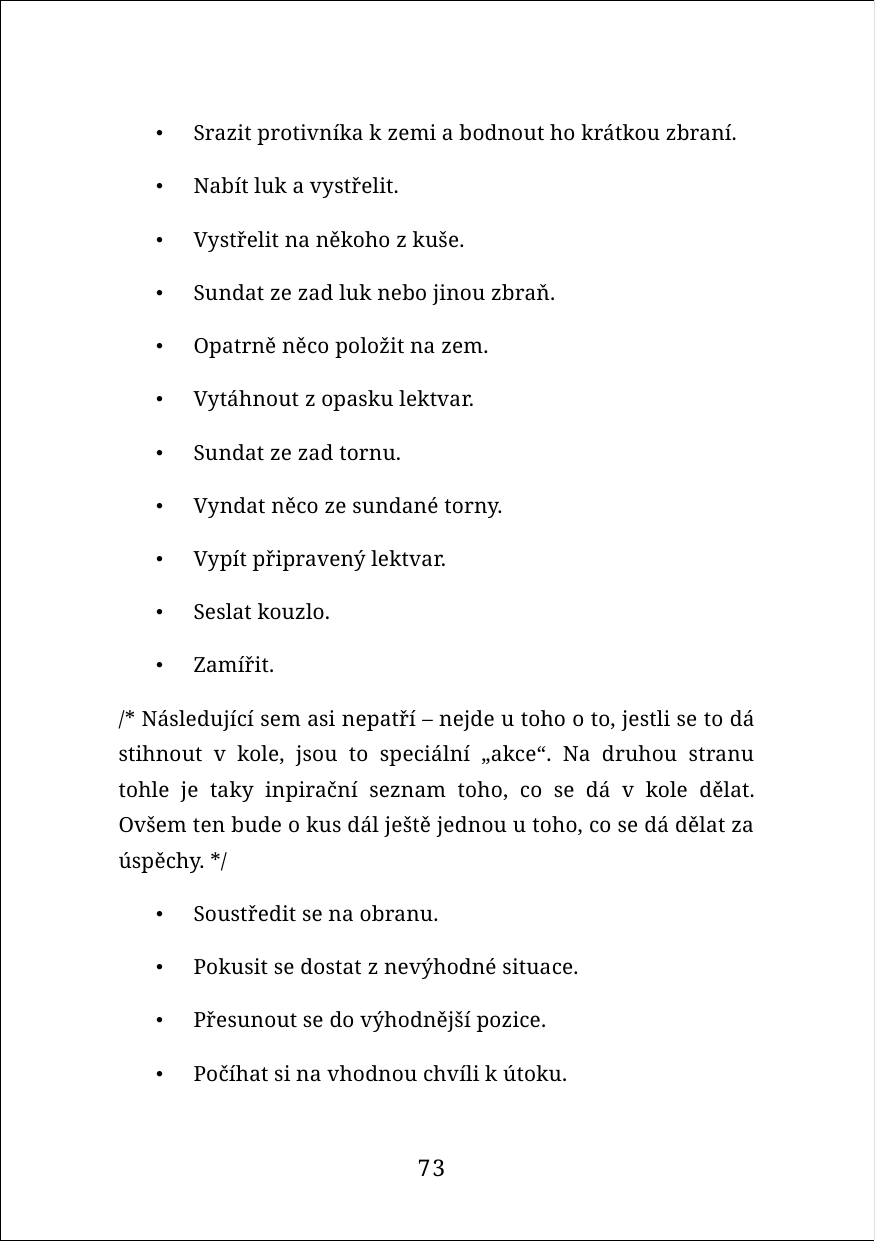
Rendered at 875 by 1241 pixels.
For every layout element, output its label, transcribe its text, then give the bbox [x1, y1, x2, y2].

list Vystřelit na někoho z kuše. [156, 225, 756, 253]
text /* Následující sem asi nepatří – nejde u toho o to, jestli se to dá stihnout v kole, jsou to speciální „akce“. Na druhou stranu tohle je taky inpirační seznam toho, co se dá v kole dělat. Ovšem ten bude o kus dál ještě jednou u toho, co se dá dělat za úspěchy. */ [118, 704, 756, 874]
list Srazit protivníka k zemi a bodnout ho krátkou zbraní. [156, 118, 756, 147]
list Přesunout se do výhodnější pozice. [156, 1006, 756, 1034]
list Sundat ze zad luk nebo jinou zbraň. [156, 278, 756, 306]
list Pokusit se dostat z nevýhodné situace. [156, 952, 756, 981]
list Vypít připravený lektvar. [156, 544, 756, 572]
list Soustředit se na obranu. [156, 899, 756, 927]
list Vyndat něco ze sundané torny. [156, 491, 756, 519]
list Nabít luk a vystřelit. [156, 171, 756, 200]
list Vytáhnout z opasku lektvar. [156, 384, 756, 413]
list Opatrně něco položit na zem. [156, 331, 756, 359]
list Seslat kouzlo. [156, 597, 756, 626]
list Zamířit. [156, 651, 756, 679]
list Počíhat si na vhodnou chvíli k útoku. [156, 1059, 756, 1087]
list Sundat ze zad tornu. [156, 438, 756, 466]
